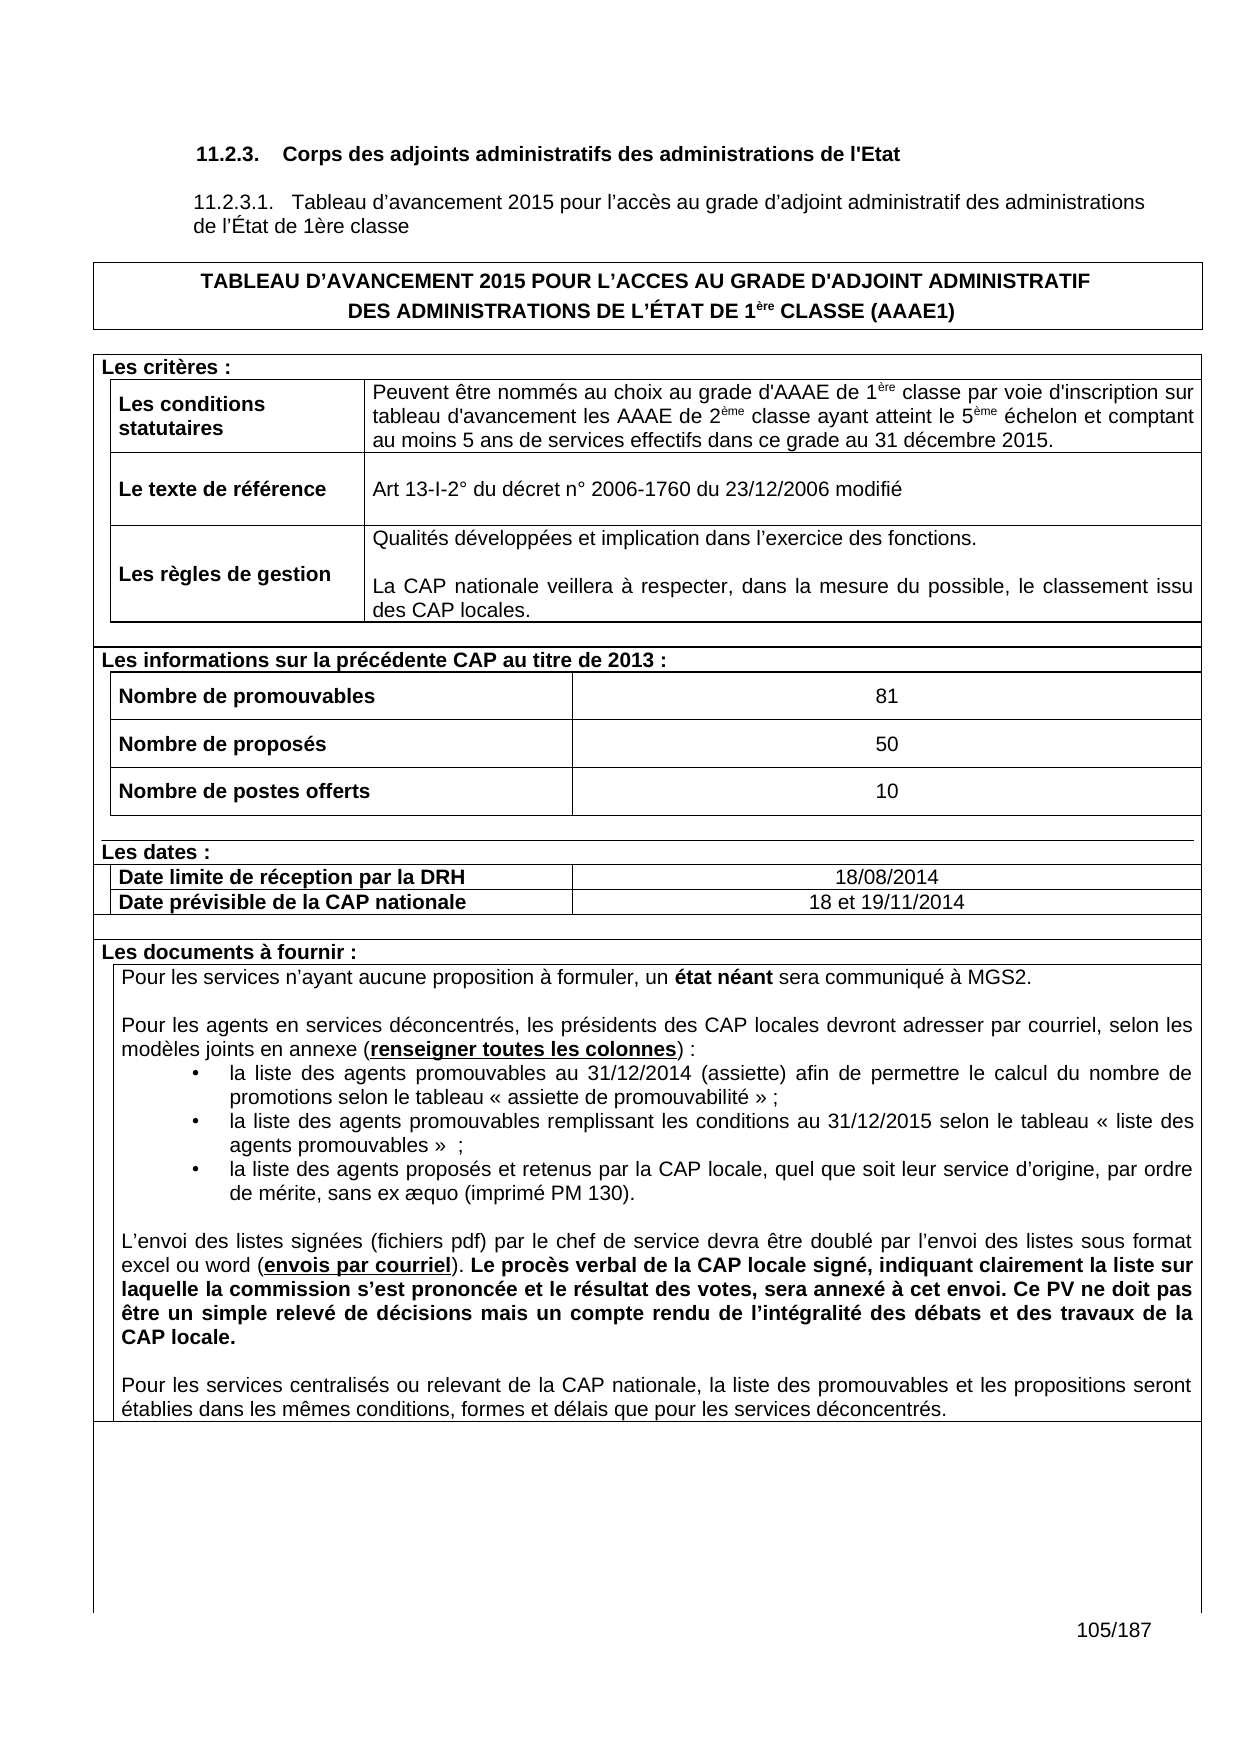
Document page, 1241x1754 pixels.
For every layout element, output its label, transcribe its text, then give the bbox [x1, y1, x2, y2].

subtitle Tableau d’avancement 2015 pour l’accès au grade d’adjoint administratif des administrations de l’état de 1ère classe [118, 190, 1152, 238]
table_header Les critères : [94, 355, 1201, 379]
table_cell Peuvent être nommés au choix au grade d'AAAE de 1ère classe par voie d'inscription sur tableau d'avancement les AAAE de 2ème classe ayant atteint le 5ème échelon et comptant au moins 5 ans de services effectifs dans ce grade au 31 décembre 2015. [365, 380, 1201, 452]
table_cell [94, 379, 110, 452]
subtitle Corps des adjoints administratifs des administrations de l'Etat [121, 142, 1152, 166]
table_cell Nombre de postes offerts [111, 768, 572, 815]
table_cell Les dates : [94, 840, 1201, 864]
table_cell Date prévisible de la CAP nationale [111, 890, 572, 914]
table_cell [94, 915, 572, 939]
table_cell [94, 767, 110, 815]
table_cell Les conditions statutaires [111, 380, 364, 452]
table_cell Le texte de référence [111, 453, 364, 524]
table_cell Art 13-I-2° du décret n° 2006-1760 du 23/12/2006 modifié [365, 453, 1201, 524]
table_cell 18 et 19/11/2014 [573, 890, 1201, 914]
table_cell [94, 815, 1201, 840]
table_cell 81 [573, 673, 1201, 719]
table_cell [94, 1422, 1201, 1613]
table_cell [94, 719, 110, 767]
table_cell [94, 621, 1201, 646]
table_cell Qualités développées et implication dans l’exercice des fonctions. La CAP nationale veillera à respecter, dans la mesure du possible, le classement issu des CAP locales. [365, 526, 1201, 621]
table_cell [94, 671, 110, 719]
table_cell [572, 915, 1201, 939]
table_cell Nombre de proposés [111, 720, 572, 767]
table_cell [94, 452, 110, 524]
table_cell 10 [573, 768, 1201, 815]
table_cell [94, 525, 110, 621]
table_cell [94, 964, 113, 1421]
table_cell [94, 865, 110, 914]
table_cell Nombre de promouvables [111, 673, 572, 719]
table_cell Les informations sur la précédente CAP au titre de 2013 : [94, 648, 1201, 671]
table_header TABLEAU D’AVANCEMENT 2015 POUR L’ACCES AU GRADE D'ADJOINT ADMINISTRATIF DES ADMINISTRATIONS DE L’ÉTAT DE 1ère CLASSE (AAAE1) [94, 263, 1202, 329]
table_cell Pour les services n’ayant aucune proposition à formuler, un état néant sera communiqué à MGS2. Pour les agents en services déconcentrés, les présidents des CAP locales devront adresser par courriel, selon les modèles joints en annexe (renseigner toutes les colonnes) : la liste des agents promouvables au 31/12/2014 (assiette) afin de permettre le calcul du nombre de promotions selon le tableau « assiette de promouvabilité » ; la liste des agents promouvables remplissant les conditions au 31/12/2015 selon le tableau « liste des agents promouvables » ; la liste des agents proposés et retenus par la CAP locale, quel que soit leur service d’origine, par ordre de mérite, sans ex æquo (imprimé PM 130). L’envoi des listes signées (fichiers pdf) par le chef de service devra être doublé par l’envoi des listes sous format excel ou word (envois par courriel). Le procès verbal de la CAP locale signé, indiquant clairement la liste sur laquelle la commission s’est prononcée et le résultat des votes, sera annexé à cet envoi. Ce PV ne doit pas être un simple relevé de décisions mais un compte rendu de l’intégralité des débats et des travaux de la CAP locale. Pour les services centralisés ou relevant de la CAP nationale, la liste des promouvables et les propositions seront établies dans les mêmes conditions, formes et délais que pour les services déconcentrés. [114, 965, 1201, 1421]
table_cell Les règles de gestion [111, 526, 364, 621]
table_cell Les documents à fournir : [94, 940, 1201, 964]
table_cell Date limite de réception par la DRH [111, 865, 572, 889]
table_cell 50 [573, 720, 1201, 767]
table_cell 18/08/2014 [573, 865, 1201, 889]
